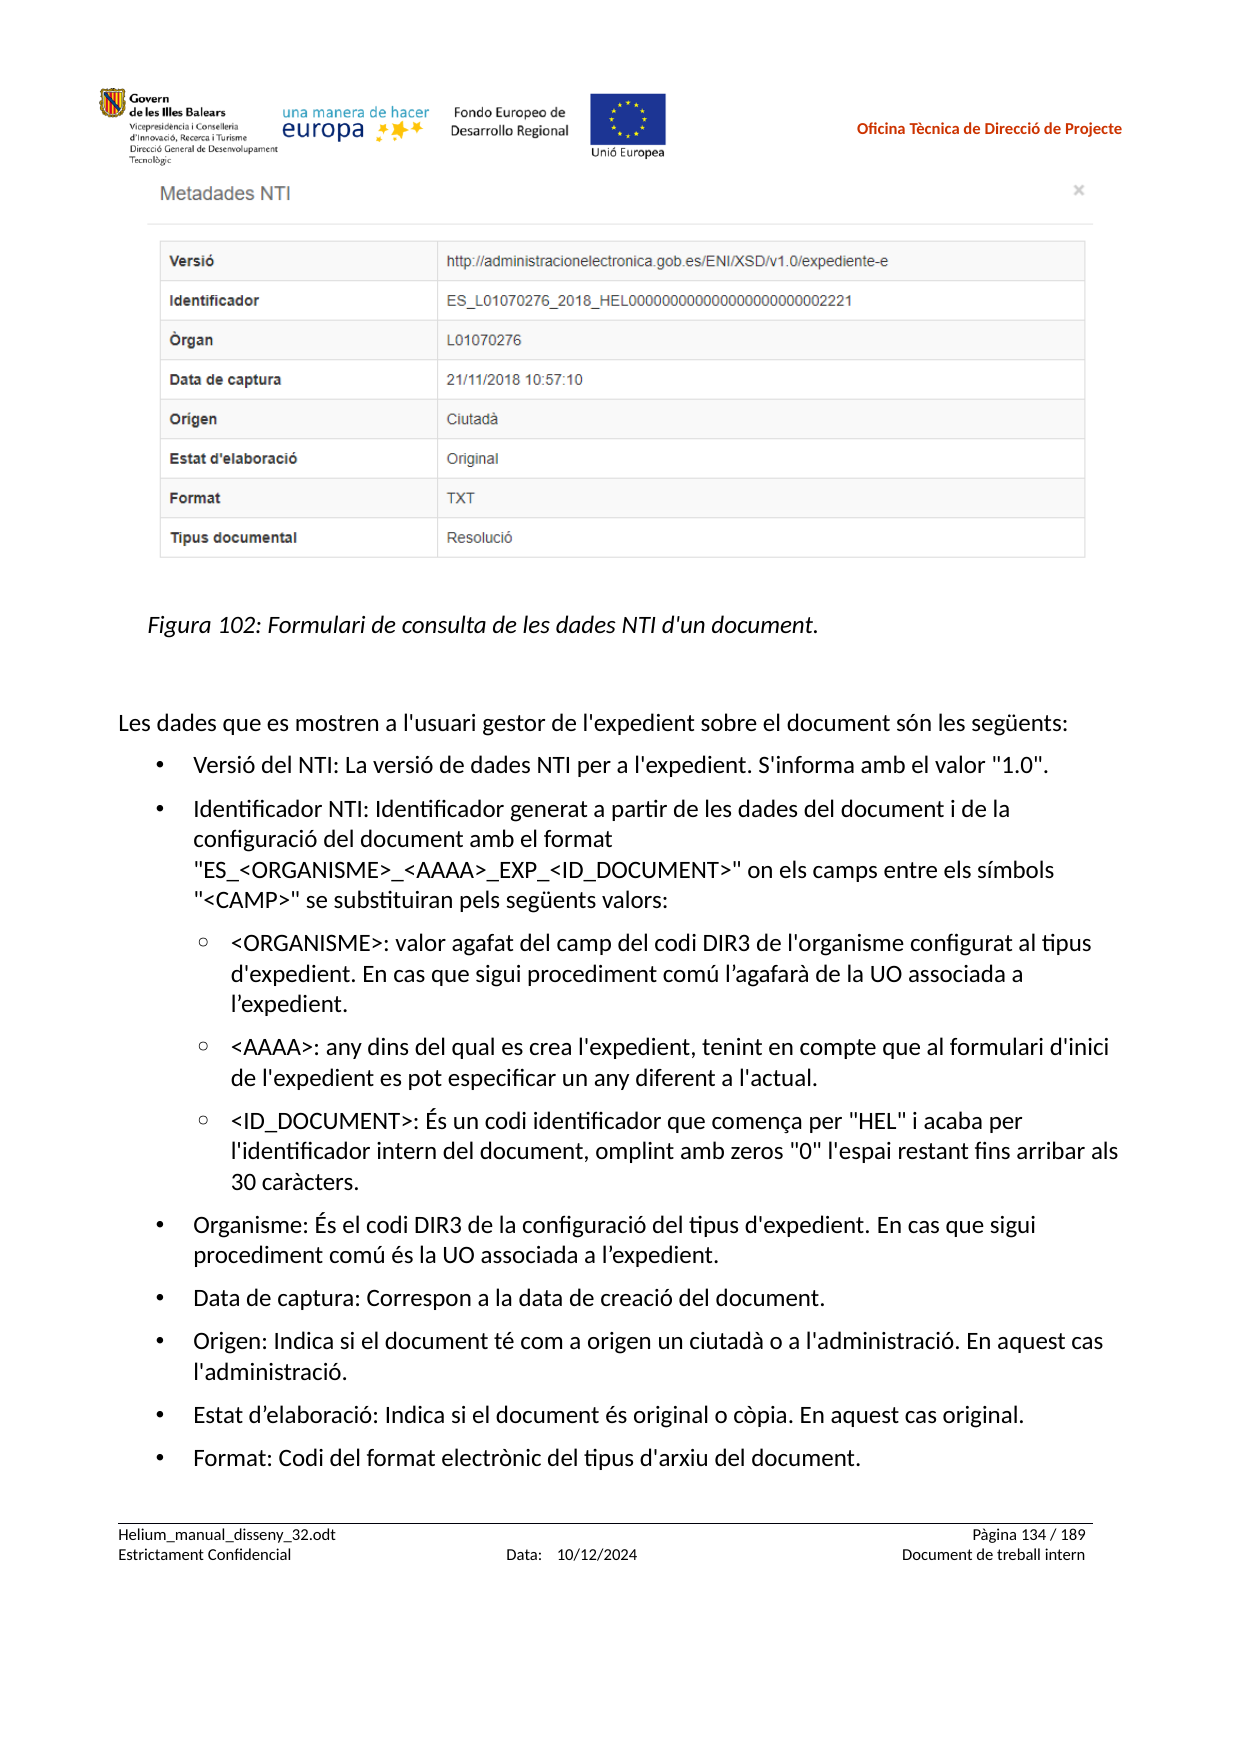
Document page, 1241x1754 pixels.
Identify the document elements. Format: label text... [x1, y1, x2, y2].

picture [99, 87, 668, 166]
list Data de captura: Correspon a la data de creació del document. [156, 1282, 1122, 1313]
list Format: Codi del format electrònic del tipus d'arxiu del document. [156, 1442, 1122, 1473]
text Les dades que es mostren a l'usuari gestor de l'expedient sobre el document són les següents: [118, 707, 1122, 737]
list Origen: Indica si el document té com a origen un ciutadà o a l'administració. En aquest cas l'administració. [156, 1326, 1122, 1387]
text Figura 102: Formulari de consulta de les dades NTI d'un document. [147, 579, 1093, 640]
list <ID_DOCUMENT>: És un codi identificador que comença per "HEL" i acaba per l'identificador intern del document, omplint amb zeros "0" l'espai restant fins arribar als 30 caràcters. [193, 1105, 1122, 1196]
list <AAAA>: any dins del qual es crea l'expedient, tenint en compte que al formulari d'inici de l'expedient es pot especificar un any diferent a l'actual. [193, 1031, 1122, 1092]
picture [147, 167, 1094, 579]
list Organisme: És el codi DIR3 de la configuració del tipus d'expedient. En cas que sigui procediment comú és la UO associada a l’expedient. [156, 1209, 1122, 1270]
list <ORGANISME>: valor agafat del camp del codi DIR3 de l'organisme configurat al tipus d'expedient. En cas que sigui procediment comú l’agafarà de la UO associada a l’expedient. [193, 927, 1122, 1019]
list Estat d’elaboració: Indica si el document és original o còpia. En aquest cas original. [156, 1399, 1122, 1429]
list Versió del NTI: La versió de dades NTI per a l'expedient. S'informa amb el valor "1.0". [156, 750, 1122, 780]
list Identificador NTI: Identificador generat a partir de les dades del document i de la configuració del document amb el format "ES_<ORGANISME>_<AAAA>_EXP_<ID_DOCUMENT>" on els camps entre els símbols "<CAMP>" se substituiran pels següents valors: [156, 793, 1122, 915]
